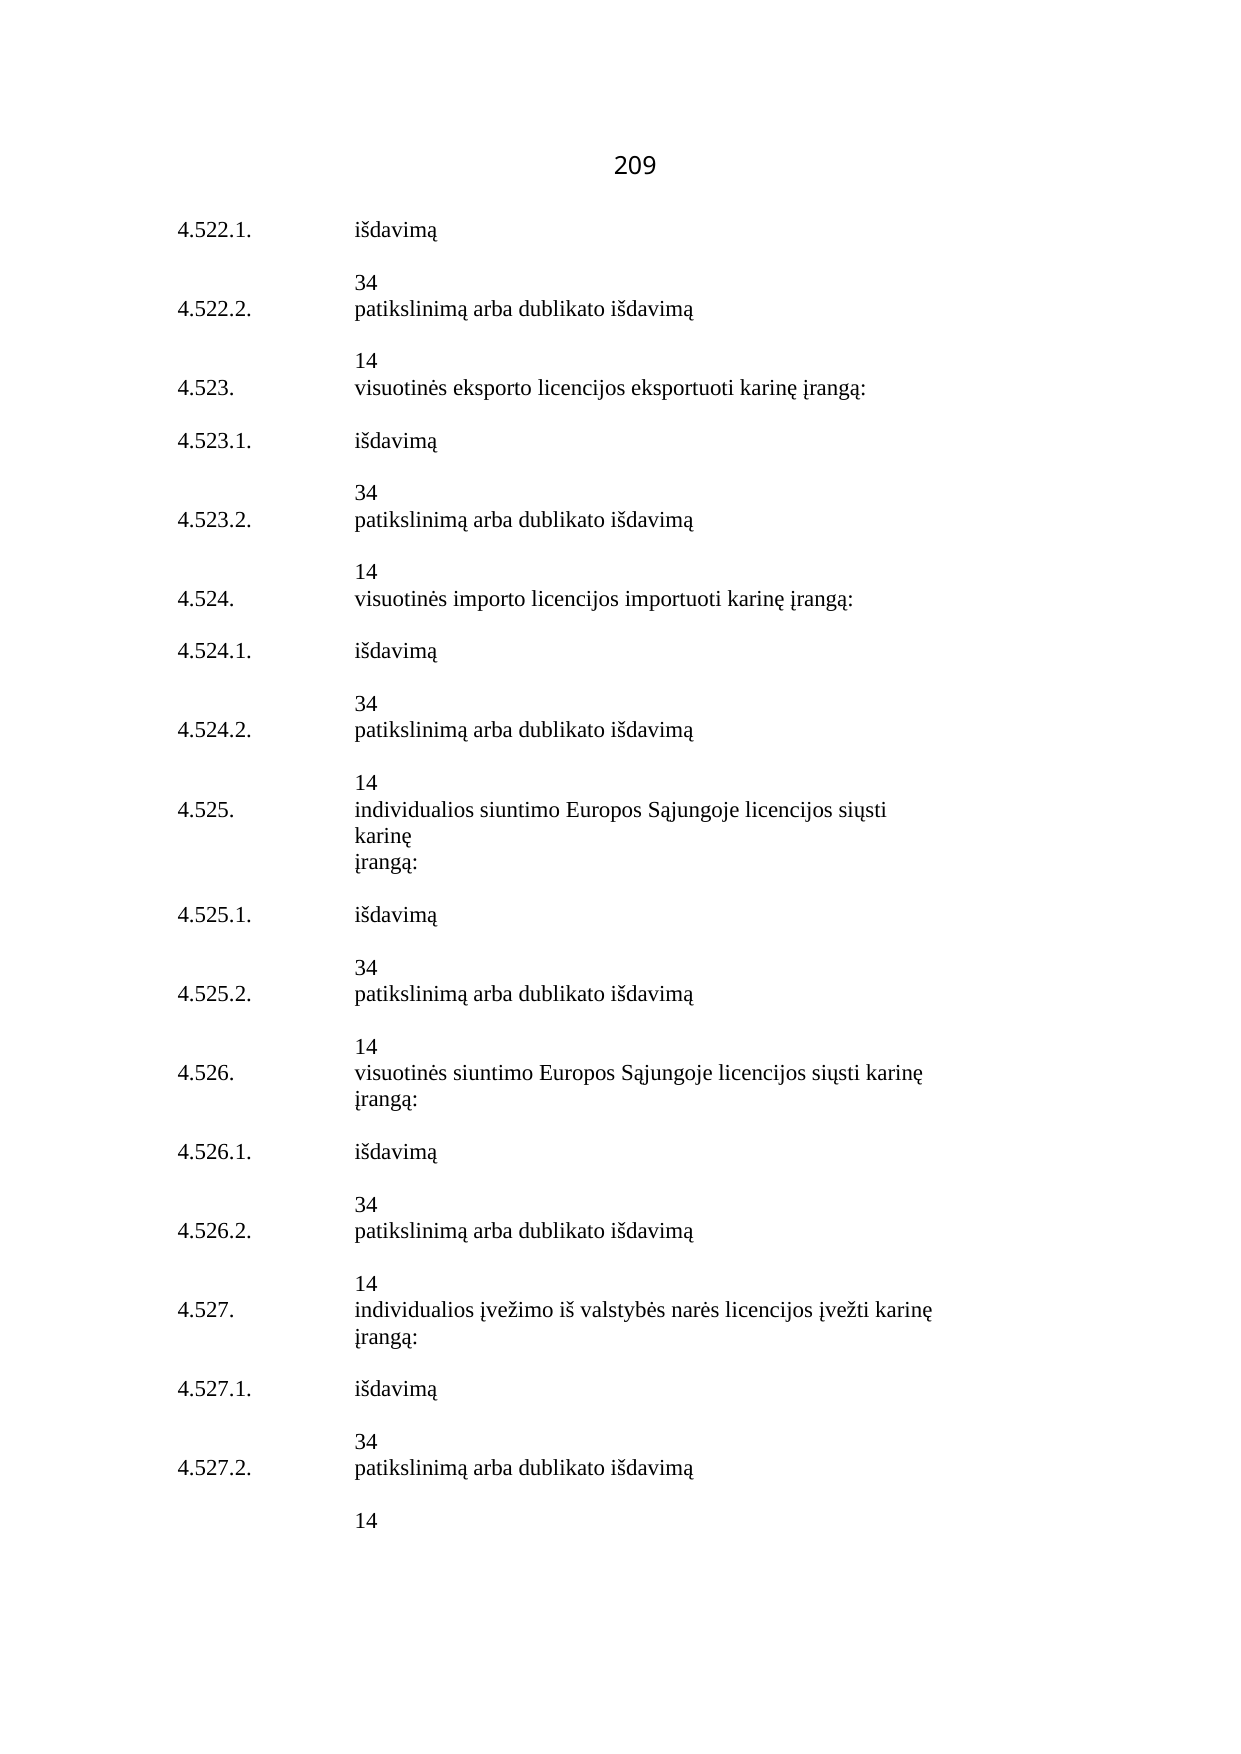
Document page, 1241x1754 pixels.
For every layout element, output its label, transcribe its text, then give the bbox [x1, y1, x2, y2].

text 4.525.1. išdavimą 34 [177, 901, 945, 980]
text 4.523.1. išdavimą 34 [177, 427, 945, 506]
text 4.524.1. išdavimą 34 [177, 637, 945, 717]
text 4.522.1. išdavimą 34 [177, 216, 945, 295]
text 4.526. visuotinės siuntimo Europos Sąjungoje licencijos siųsti karinę [177, 1059, 945, 1086]
text įrangą: [354, 1086, 945, 1138]
text 4.526.2. patikslinimą arba dublikato išdavimą 14 [177, 1217, 945, 1296]
text 4.523.2. patikslinimą arba dublikato išdavimą 14 [177, 506, 945, 585]
text 4.525. individualios siuntimo Europos Sąjungoje licencijos siųsti karinę [177, 796, 945, 848]
text 4.527. individualios įvežimo iš valstybės narės licencijos įvežti karinę [177, 1296, 945, 1323]
text 4.524.2. patikslinimą arba dublikato išdavimą 14 [177, 717, 945, 796]
text 4.524. visuotinės importo licencijos importuoti karinę įrangą: [177, 585, 945, 637]
text 4.525.2. patikslinimą arba dublikato išdavimą 14 [177, 980, 945, 1059]
text 4.527.2. patikslinimą arba dublikato išdavimą 14 [177, 1454, 945, 1533]
text 4.526.1. išdavimą 34 [177, 1138, 945, 1217]
text įrangą: [354, 848, 945, 901]
text 4.523. visuotinės eksporto licencijos eksportuoti karinę įrangą: [177, 374, 945, 427]
text įrangą: [354, 1323, 945, 1375]
text 4.522.2. patikslinimą arba dublikato išdavimą 14 [177, 295, 945, 374]
text 4.527.1. išdavimą 34 [177, 1375, 945, 1454]
